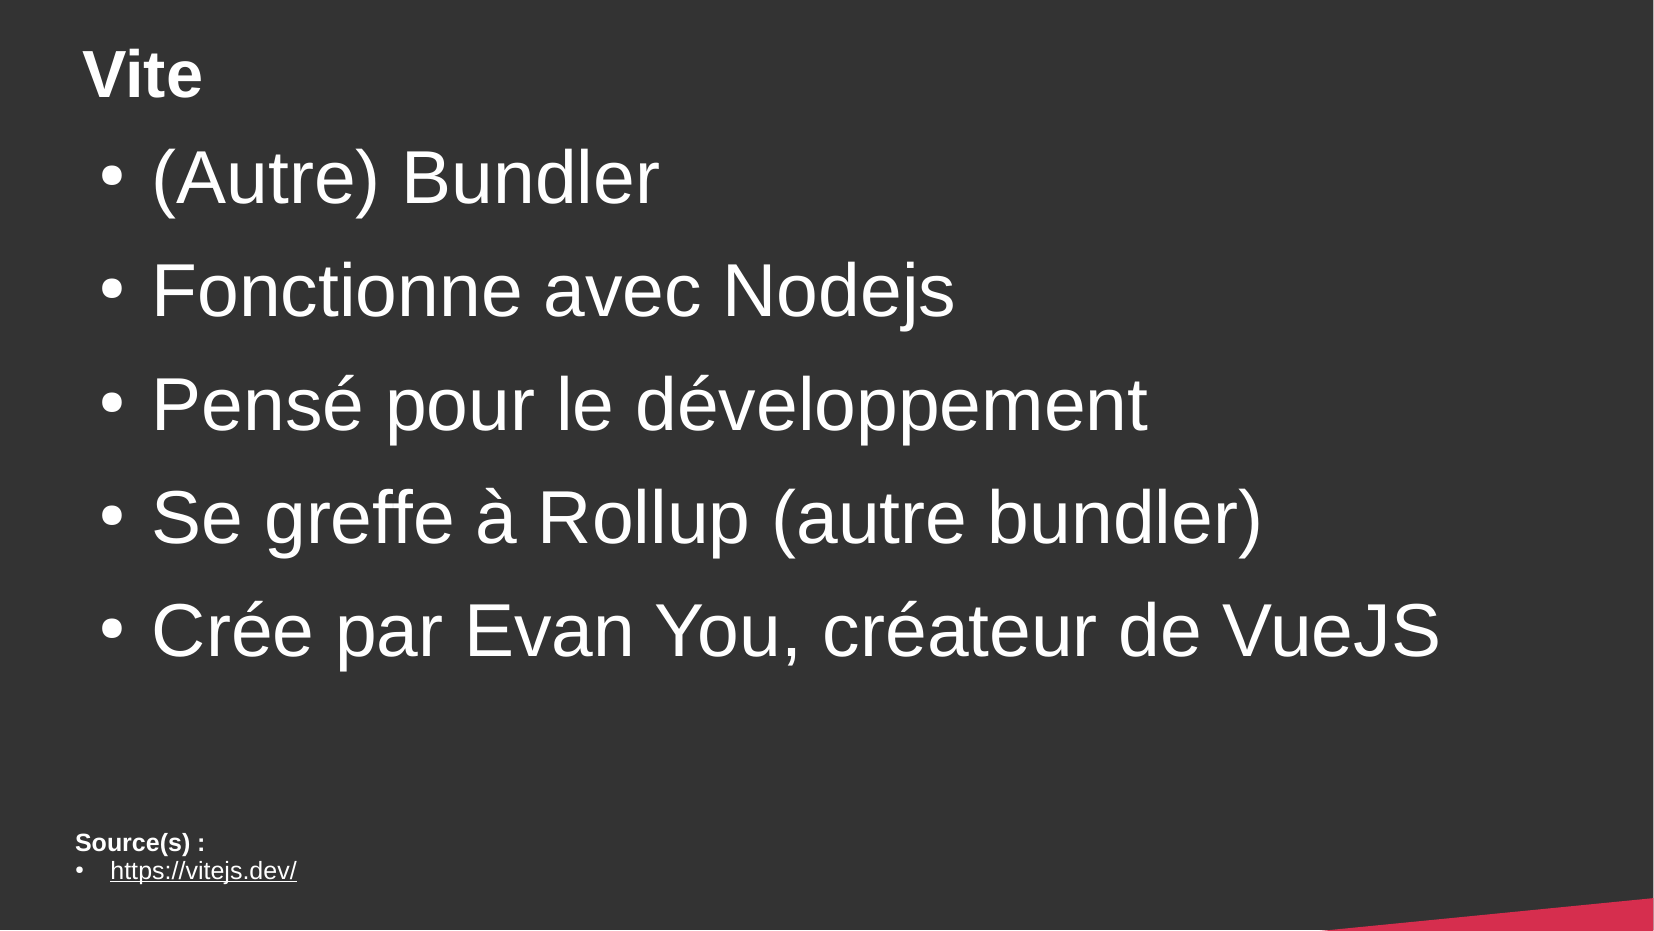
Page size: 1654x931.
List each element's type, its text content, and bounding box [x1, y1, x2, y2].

title Vite [82, 37, 1571, 112]
text_box [1546, 898, 1654, 931]
list (Autre) Bundler Fonctionne avec Nodejs Pensé pour le développement Se greffe à Rollup (autre bundler) Crée par Evan You, créateur de VueJS [80, 135, 1619, 827]
text_box Source(s) : https://vitejs.dev/ [60, 821, 1546, 931]
